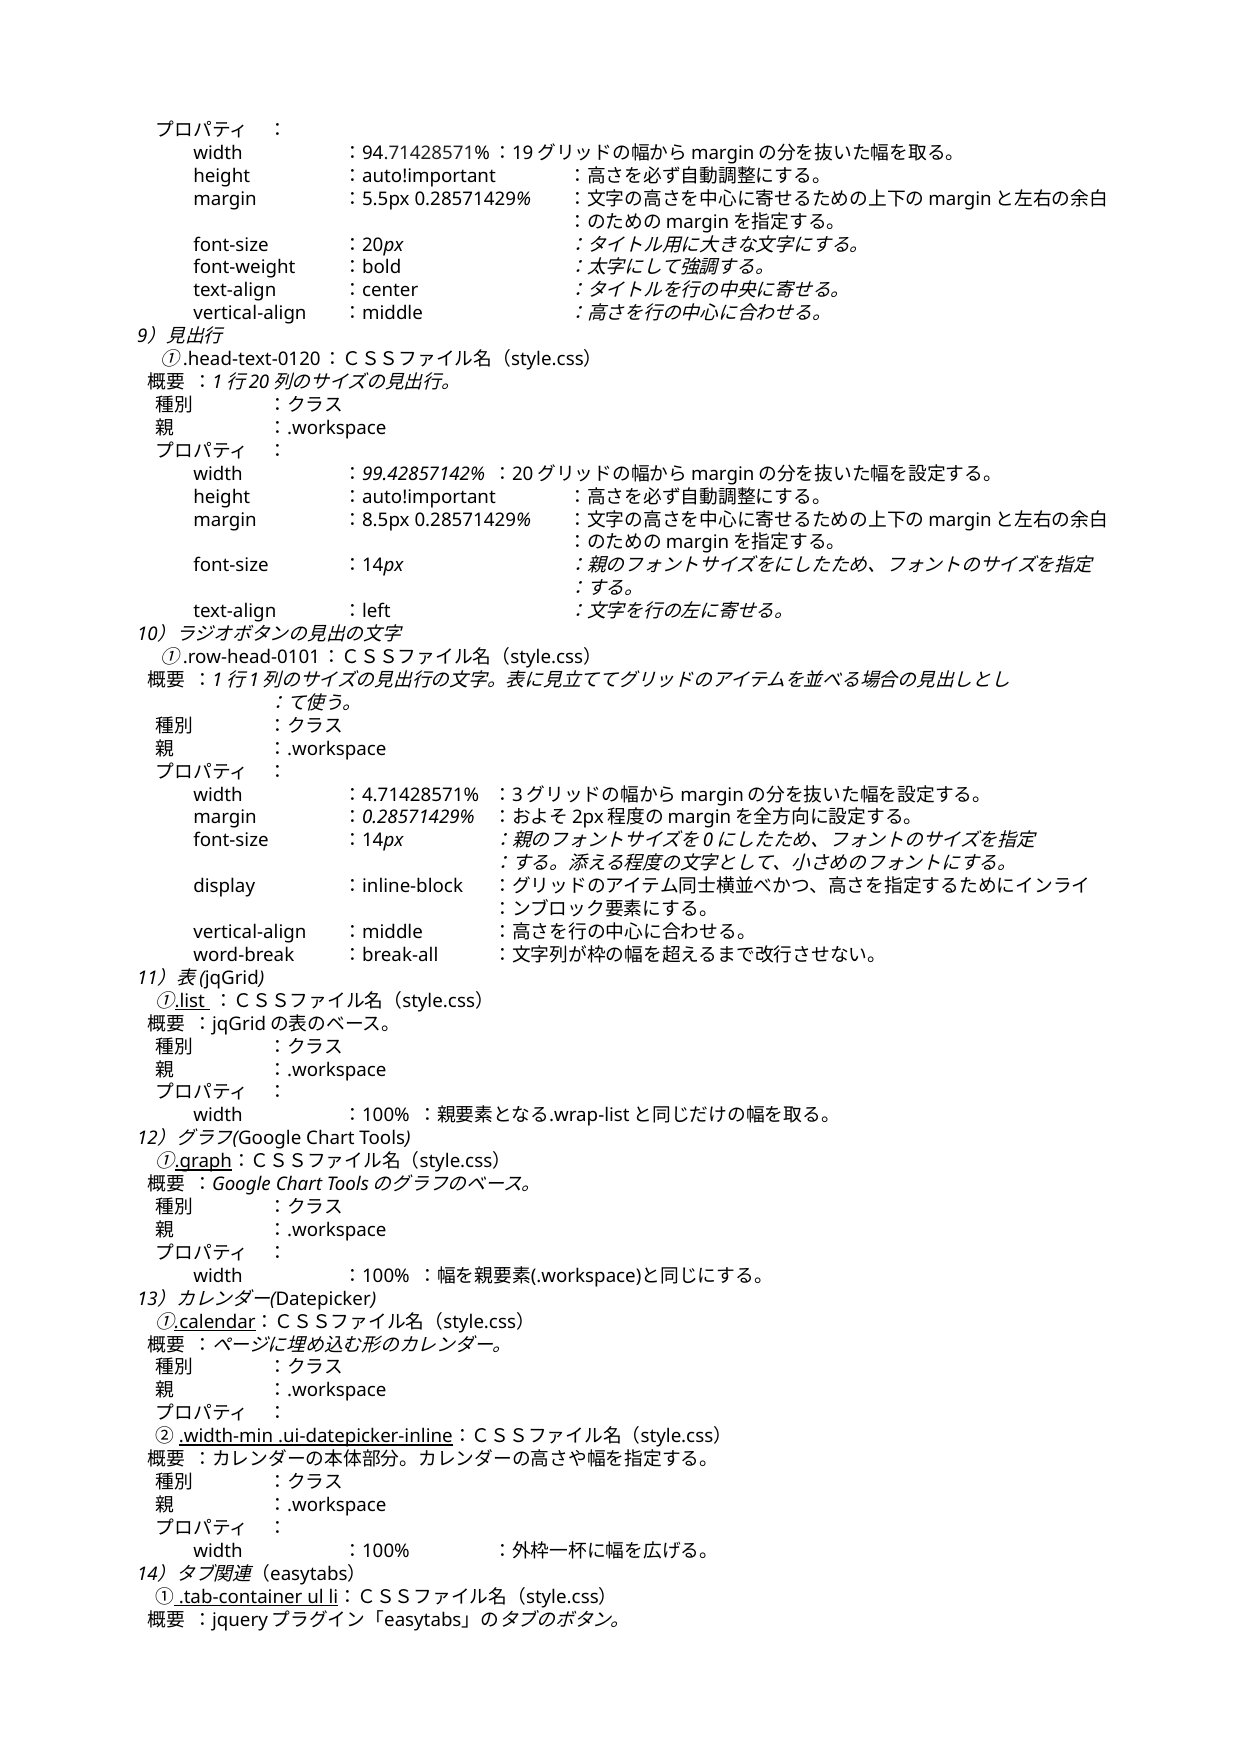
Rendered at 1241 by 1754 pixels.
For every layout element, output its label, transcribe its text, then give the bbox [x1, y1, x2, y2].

text プロパティ ： [118, 760, 1122, 783]
text height ：auto!important ：高さを必ず自動調整にする。 margin ：8.5px 0.28571429% ：文字の高さを中心に寄せるための上下のmarginと左右の余白 [118, 485, 1122, 531]
text プロパティ ： [118, 1516, 1122, 1539]
text 概要 ：jqGridの表のベース。 [118, 1012, 1122, 1035]
text 親 ：.workspace [118, 1218, 1122, 1241]
text vertical-align ：middle ：高さを行の中心に合わせる。 [118, 301, 1122, 324]
text 14）タブ関連（easytabs） [118, 1562, 1122, 1585]
text ①.graph：ＣＳＳファイル名（style.css） [118, 1149, 1122, 1172]
text 概要 ：Google Chart Toolsのグラフのベース。 [118, 1172, 1122, 1195]
text 種別 ：クラス [118, 393, 1122, 416]
text 親 ：.workspace [118, 1493, 1122, 1516]
text 概要 ：jqueryプラグイン「easytabs」のタブのボタン。 [118, 1608, 1122, 1631]
text width ：100% ：幅を親要素(.workspace)と同じにする。 [118, 1264, 1122, 1287]
text 種別 ：クラス [118, 1356, 1122, 1378]
text ① .head-text-0120 ：ＣＳＳファイル名（style.css） [118, 347, 1122, 370]
text 親 ：.workspace [118, 416, 1122, 439]
text ② .width-min .ui-datepicker-inline：ＣＳＳファイル名（style.css） [118, 1424, 1122, 1447]
text word-break ：break-all ：文字列が枠の幅を超えるまで改行させない。 [118, 943, 1122, 966]
text ：ンブロック要素にする。 [118, 897, 1122, 920]
text ① .tab-container ul li：ＣＳＳファイル名（style.css） [118, 1585, 1122, 1608]
text 11）表 (jqGrid) [118, 966, 1122, 989]
text ：する。 [118, 576, 1122, 599]
text 種別 ：クラス [118, 1035, 1122, 1058]
text font-size ：14px ：親のフォントサイズをにしたため、フォントのサイズを指定 [118, 553, 1122, 576]
text font-size ：20px ：タイトル用に大きな文字にする。 [118, 233, 1122, 256]
text font-size ：14px ：親のフォントサイズを0にしたため、フォントのサイズを指定 [118, 828, 1122, 851]
text width ：100% ：外枠一杯に幅を広げる。 [118, 1539, 1122, 1562]
text プロパティ ： [118, 439, 1122, 462]
text 概要 ：1行1列のサイズの見出行の文字。表に見立ててグリッドのアイテムを並べる場合の見出しとし [118, 668, 1122, 691]
text 親 ：.workspace [118, 1378, 1122, 1401]
text 概要 ：ページに埋め込む形のカレンダー。 [118, 1333, 1122, 1356]
text 種別 ：クラス [118, 714, 1122, 737]
text 種別 ：クラス [118, 1195, 1122, 1218]
text width ：4.71428571% ：3グリッドの幅からmarginの分を抜いた幅を設定する。 [118, 783, 1122, 806]
text 12）グラフ(Google Chart Tools) [118, 1126, 1122, 1149]
text width ：99.42857142% ：20グリッドの幅からmarginの分を抜いた幅を設定する。 [118, 462, 1122, 485]
text width ：100% ：親要素となる.wrap-listと同じだけの幅を取る。 [118, 1103, 1122, 1126]
text プロパティ ： [118, 1401, 1122, 1424]
text 概要 ：カレンダーの本体部分。カレンダーの高さや幅を指定する。 [118, 1447, 1122, 1470]
text margin ：0.28571429% ：およそ2px程度のmarginを全方向に設定する。 [118, 806, 1122, 828]
text プロパティ ： [118, 118, 1122, 141]
text 種別 ：クラス [118, 1470, 1122, 1493]
text 親 ：.workspace [118, 737, 1122, 760]
text ：のためのmarginを指定する。 [118, 210, 1122, 233]
text font-weight ：bold ：太字にして強調する。 [118, 256, 1122, 278]
text 親 ：.workspace [118, 1058, 1122, 1081]
text ：のためのmarginを指定する。 [118, 531, 1122, 553]
text ①.calendar：ＣＳＳファイル名（style.css） [118, 1310, 1122, 1333]
text text-align ：left ：文字を行の左に寄せる。 [118, 599, 1122, 622]
text margin ：5.5px 0.28571429% ：文字の高さを中心に寄せるための上下のmarginと左右の余白 [118, 187, 1122, 210]
text 13）カレンダー(Datepicker) [118, 1287, 1122, 1310]
text display ：inline-block ：グリッドのアイテム同士横並べかつ、高さを指定するためにインライ [118, 874, 1122, 897]
text height ：auto!important ：高さを必ず自動調整にする。 [118, 164, 1122, 187]
text text-align ：center ：タイトルを行の中央に寄せる。 [118, 278, 1122, 301]
text 10）ラジオボタンの見出の文字 [118, 622, 1122, 645]
text ：て使う。 [118, 691, 1122, 714]
text ①.list ：ＣＳＳファイル名（style.css） [118, 989, 1122, 1012]
text ：する。添える程度の文字として、小さめのフォントにする。 [118, 851, 1122, 874]
text ① .row-head-0101 ：ＣＳＳファイル名（style.css） [118, 645, 1122, 668]
text vertical-align ：middle ：高さを行の中心に合わせる。 [118, 920, 1122, 943]
text 9）見出行 [118, 324, 1122, 347]
text width ：94.71428571% ：19グリッドの幅からmarginの分を抜いた幅を取る。 [118, 141, 1122, 164]
text プロパティ ： [118, 1081, 1122, 1103]
text 概要 ：1行20列のサイズの見出行。 [118, 370, 1122, 393]
text プロパティ ： [118, 1241, 1122, 1264]
